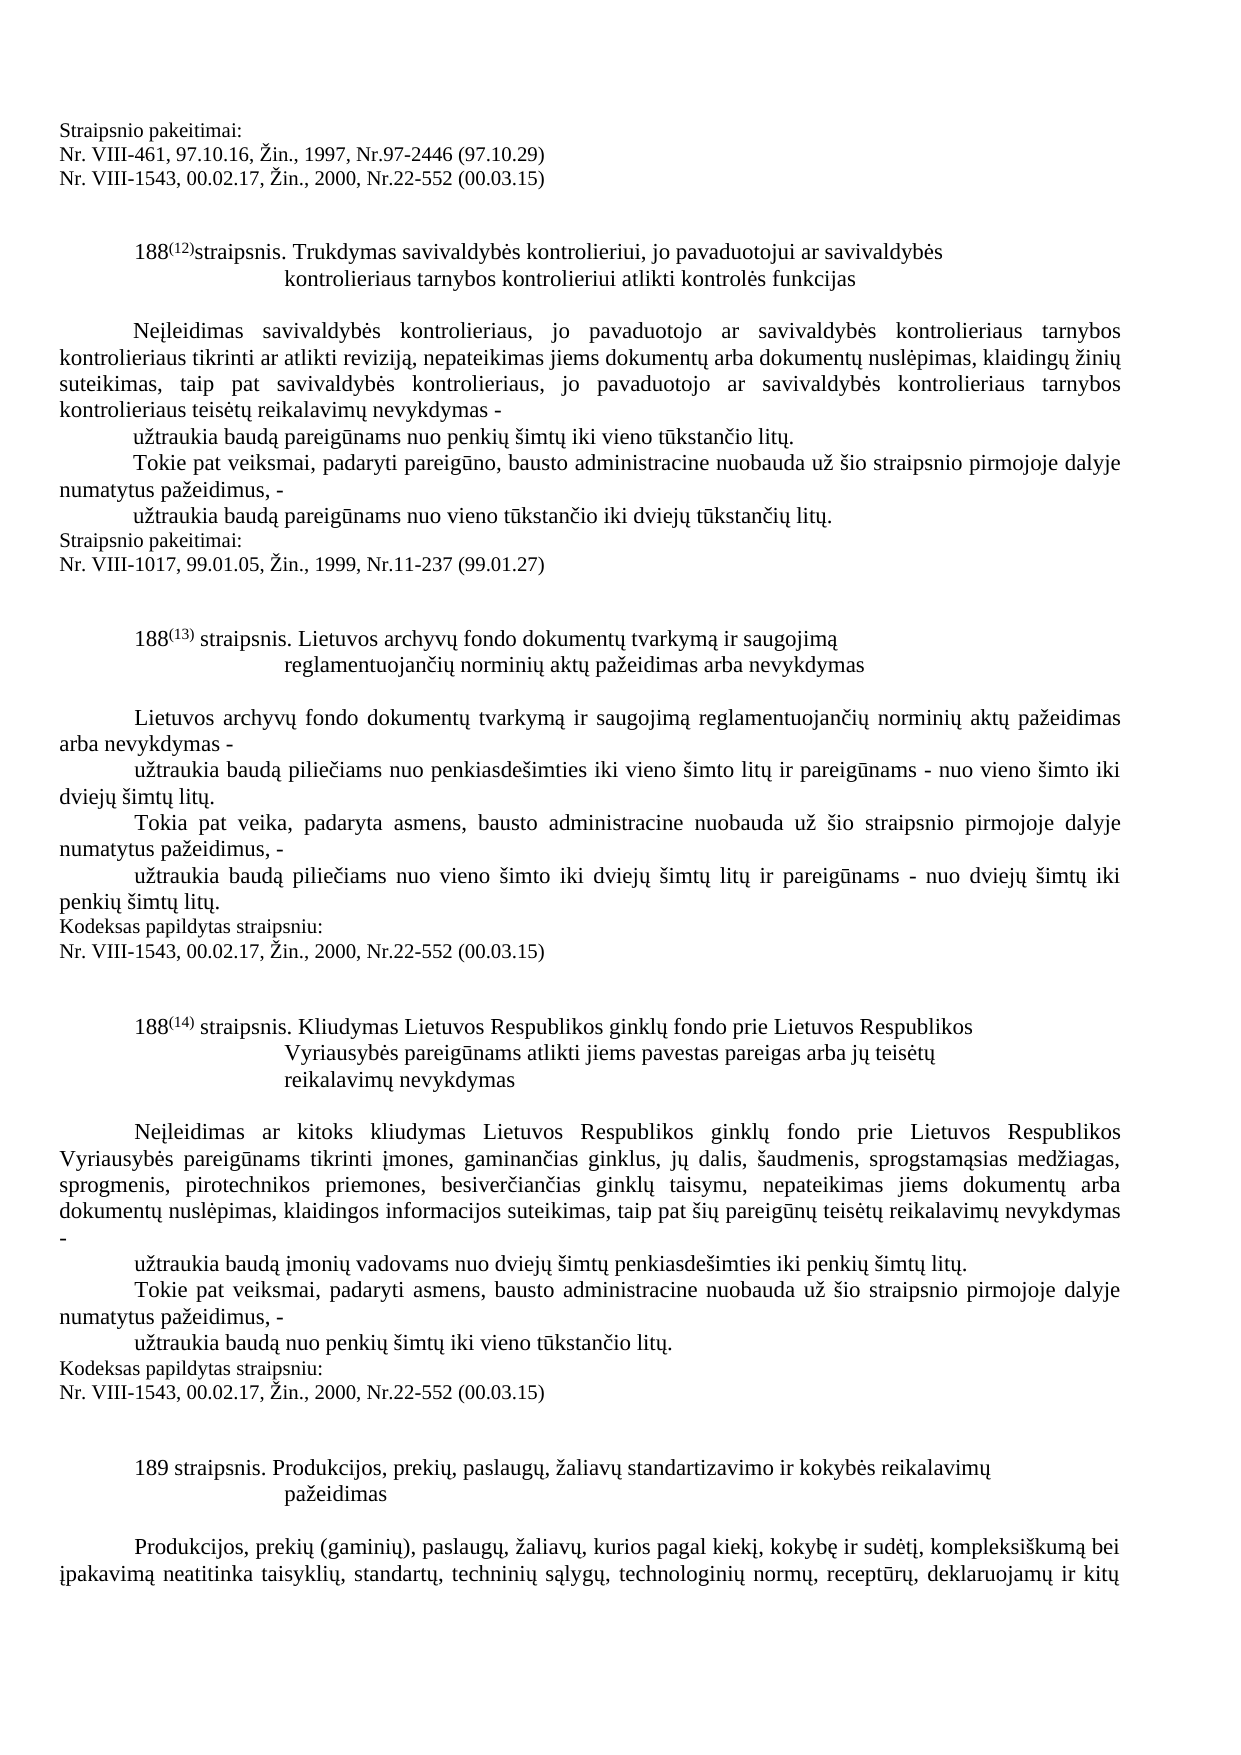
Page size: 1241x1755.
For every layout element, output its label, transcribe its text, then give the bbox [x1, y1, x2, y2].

text užtraukia baudą piliečiams nuo penkiasdešimties iki vieno šimto litų ir pareigūnams - nuo vieno šimto iki dviejų šimtų litų. [59, 756, 1122, 809]
text 189 straipsnis. Produkcijos, prekių, paslaugų, žaliavų standartizavimo ir kokybės reikalavimų [134, 1454, 1122, 1481]
text Nr. VIII-1543, 00.02.17, Žin., 2000, Nr.22-552 (00.03.15) [59, 938, 1122, 963]
text Produkcijos, prekių (gaminių), paslaugų, žaliavų, kurios pagal kiekį, kokybę ir sudėtį, kompleksiškumą bei įpakavimą neatitinka taisyklių, standartų, techninių sąlygų, technologinių normų, receptūrų, deklaruojamų ir kitų [59, 1533, 1121, 1586]
text Straipsnio pakeitimai: [59, 118, 1122, 142]
text 188(14) straipsnis. Kliudymas Lietuvos Respublikos ginklų fondo prie Lietuvos Respublikos [134, 1013, 1122, 1039]
text kontrolieriaus tarnybos kontrolieriui atlikti kontrolės funkcijas [284, 265, 1122, 291]
text Lietuvos archyvų fondo dokumentų tvarkymą ir saugojimą reglamentuojančių norminių aktų pažeidimas arba nevykdymas - [59, 704, 1122, 756]
text užtraukia baudą įmonių vadovams nuo dviejų šimtų penkiasdešimties iki penkių šimtų litų. [59, 1250, 1122, 1277]
text užtraukia baudą nuo penkių šimtų iki vieno tūkstančio litų. [59, 1329, 1122, 1356]
text Tokia pat veika, padaryta asmens, bausto administracine nuobauda už šio straipsnio pirmojoje dalyje numatytus pažeidimus, - [59, 809, 1122, 862]
text Neįleidimas ar kitoks kliudymas Lietuvos Respublikos ginklų fondo prie Lietuvos Respublikos Vyriausybės pareigūnams tikrinti įmones, gaminančias ginklus, jų dalis, šaudmenis, sprogstamąsias medžiagas, sprogmenis, pirotechnikos priemones, besiverčiančias ginklų taisymu, nepateikimas jiems dokumentų arba dokumentų nuslėpimas, klaidingos informacijos suteikimas, taip pat šių pareigūnų teisėtų reikalavimų nevykdymas - [59, 1118, 1122, 1250]
text užtraukia baudą piliečiams nuo vieno šimto iki dviejų šimtų litų ir pareigūnams - nuo dviejų šimtų iki penkių šimtų litų. [59, 862, 1122, 914]
text Neįleidimas savivaldybės kontrolieriaus, jo pavaduotojo ar savivaldybės kontrolieriaus tarnybos kontrolieriaus tikrinti ar atlikti reviziją, nepateikimas jiems dokumentų arba dokumentų nuslėpimas, klaidingų žinių suteikimas, taip pat savivaldybės kontrolieriaus, jo pavaduotojo ar savivaldybės kontrolieriaus tarnybos kontrolieriaus teisėtų reikalavimų nevykdymas - [59, 317, 1122, 423]
text Nr. VIII-1543, 00.02.17, Žin., 2000, Nr.22-552 (00.03.15) [59, 166, 1122, 190]
text pažeidimas [284, 1481, 1122, 1507]
text reglamentuojančių norminių aktų pažeidimas arba nevykdymas [284, 651, 1122, 677]
text Vyriausybės pareigūnams atlikti jiems pavestas pareigas arba jų teisėtų [284, 1039, 1122, 1066]
text reikalavimų nevykdymas [284, 1066, 1122, 1092]
text Nr. VIII-1017, 99.01.05, Žin., 1999, Nr.11-237 (99.01.27) [59, 552, 1122, 576]
text Tokie pat veiksmai, padaryti pareigūno, bausto administracine nuobauda už šio straipsnio pirmojoje dalyje numatytus pažeidimus, - [59, 449, 1122, 502]
text užtraukia baudą pareigūnams nuo vieno tūkstančio iki dviejų tūkstančių litų. [59, 502, 1122, 528]
text 188(12)straipsnis. Trukdymas savivaldybės kontrolieriui, jo pavaduotojui ar savivaldybės [134, 238, 1122, 265]
text Nr. VIII-461, 97.10.16, Žin., 1997, Nr.97-2446 (97.10.29) [59, 142, 1122, 166]
text Nr. VIII-1543, 00.02.17, Žin., 2000, Nr.22-552 (00.03.15) [59, 1380, 1122, 1404]
text Kodeksas papildytas straipsniu: [59, 1356, 1122, 1380]
text Tokie pat veiksmai, padaryti asmens, bausto administracine nuobauda už šio straipsnio pirmojoje dalyje numatytus pažeidimus, - [59, 1277, 1122, 1329]
text Straipsnio pakeitimai: [59, 528, 1122, 552]
text užtraukia baudą pareigūnams nuo penkių šimtų iki vieno tūkstančio litų. [59, 423, 1122, 449]
text Kodeksas papildytas straipsniu: [59, 914, 1122, 938]
text 188(13) straipsnis. Lietuvos archyvų fondo dokumentų tvarkymą ir saugojimą [134, 624, 1122, 651]
